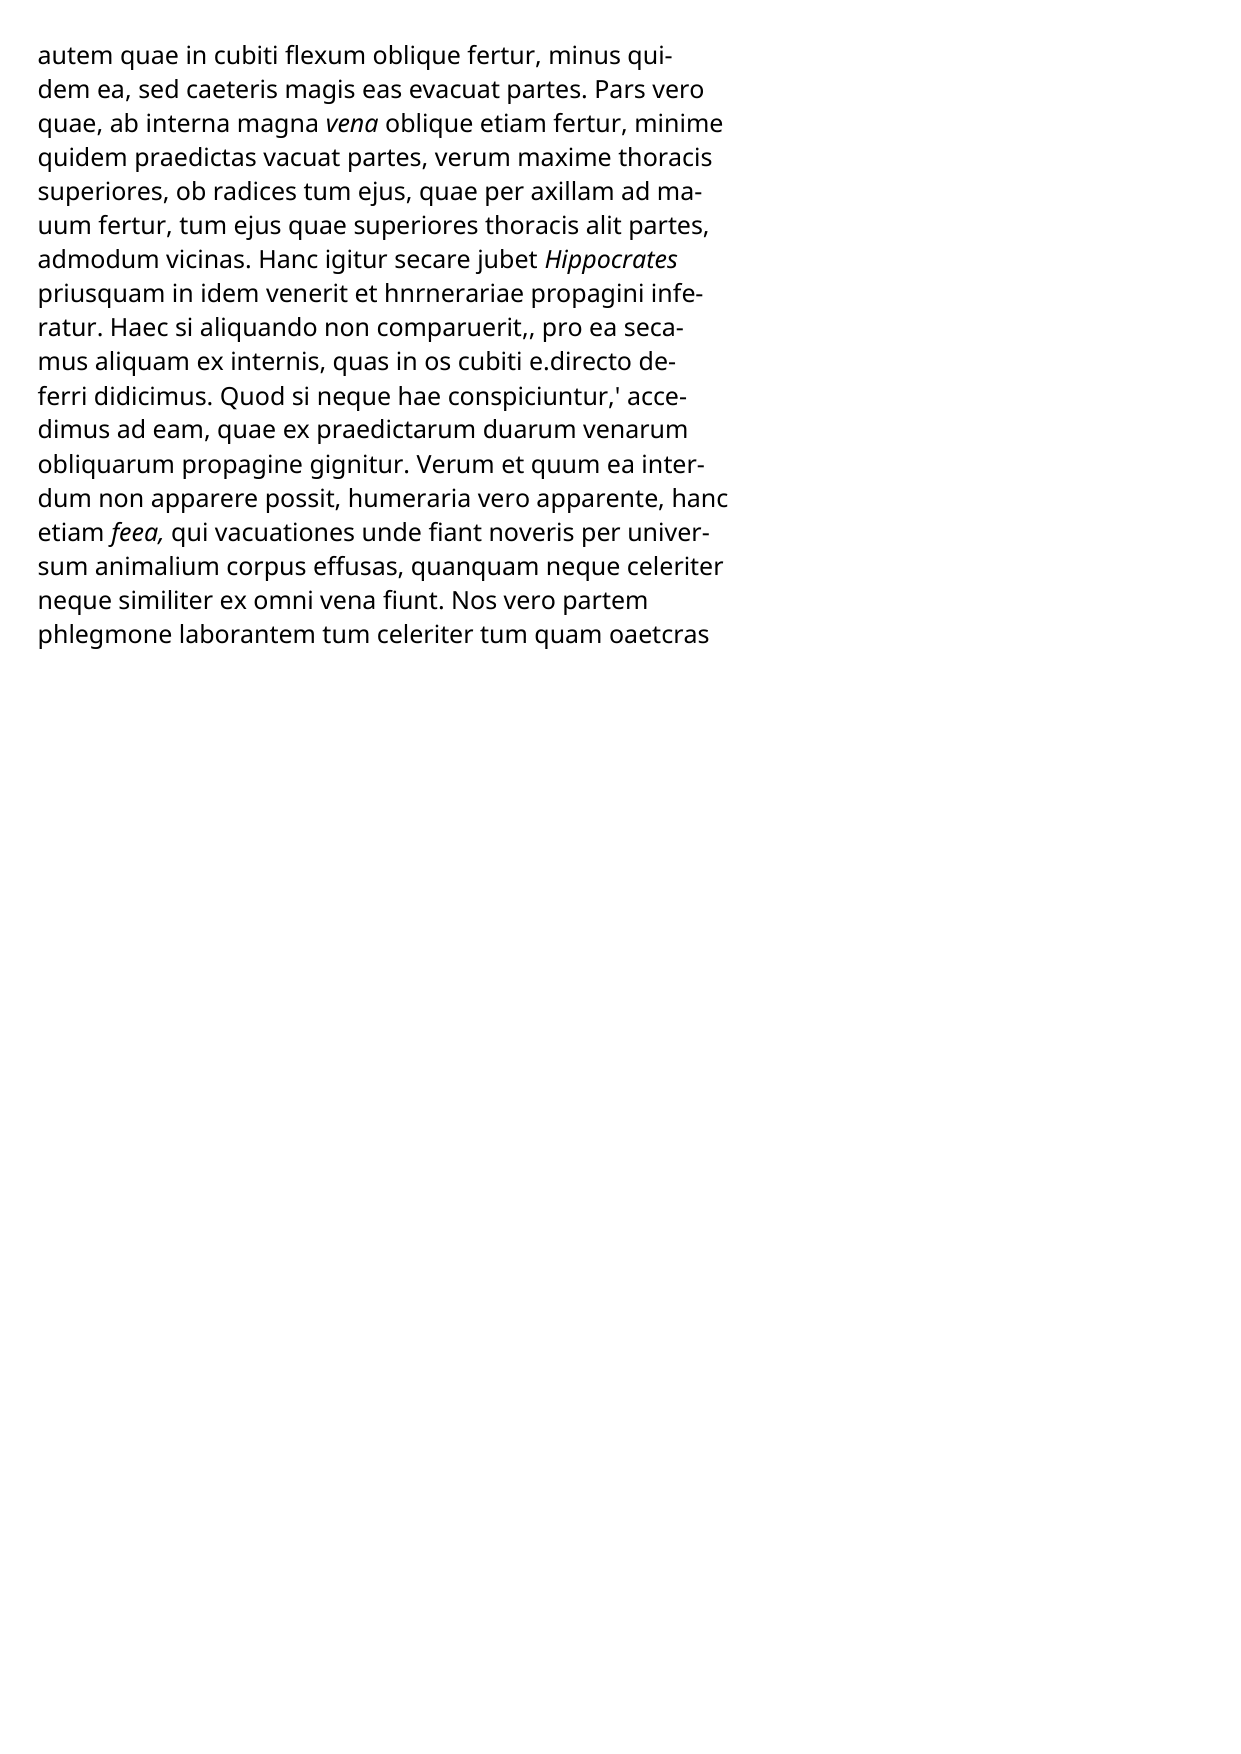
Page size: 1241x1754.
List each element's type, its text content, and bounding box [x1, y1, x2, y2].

text autem quae in cubiti flexum oblique fertur, minus qui- dem ea, sed caeteris magis eas evacuat partes. Pars vero quae, ab interna magna vena oblique etiam fertur, minime quidem praedictas vacuat partes, verum maxime thoracis superiores, ob radices tum ejus, quae per axillam ad ma- uum fertur, tum ejus quae superiores thoracis alit partes, admodum vicinas. Hanc igitur secare jubet Hippocrates priusquam in idem venerit et hnrnerariae propagini infe- ratur. Haec si aliquando non comparuerit,, pro ea seca- mus aliquam ex internis, quas in os cubiti e.directo de- ferri didicimus. Quod si neque hae conspiciuntur,' acce- dimus ad eam, quae ex praedictarum duarum venarum obliquarum propagine gignitur. Verum et quum ea inter- dum non apparere possit, humeraria vero apparente, hanc etiam feea, qui vacuationes unde fiant noveris per univer- sum animalium corpus effusas, quanquam neque celeriter neque similiter ex omni vena fiunt. Nos vero partem phlegmone laborantem tum celeriter tum quam oaetcras [37, 37, 1203, 651]
